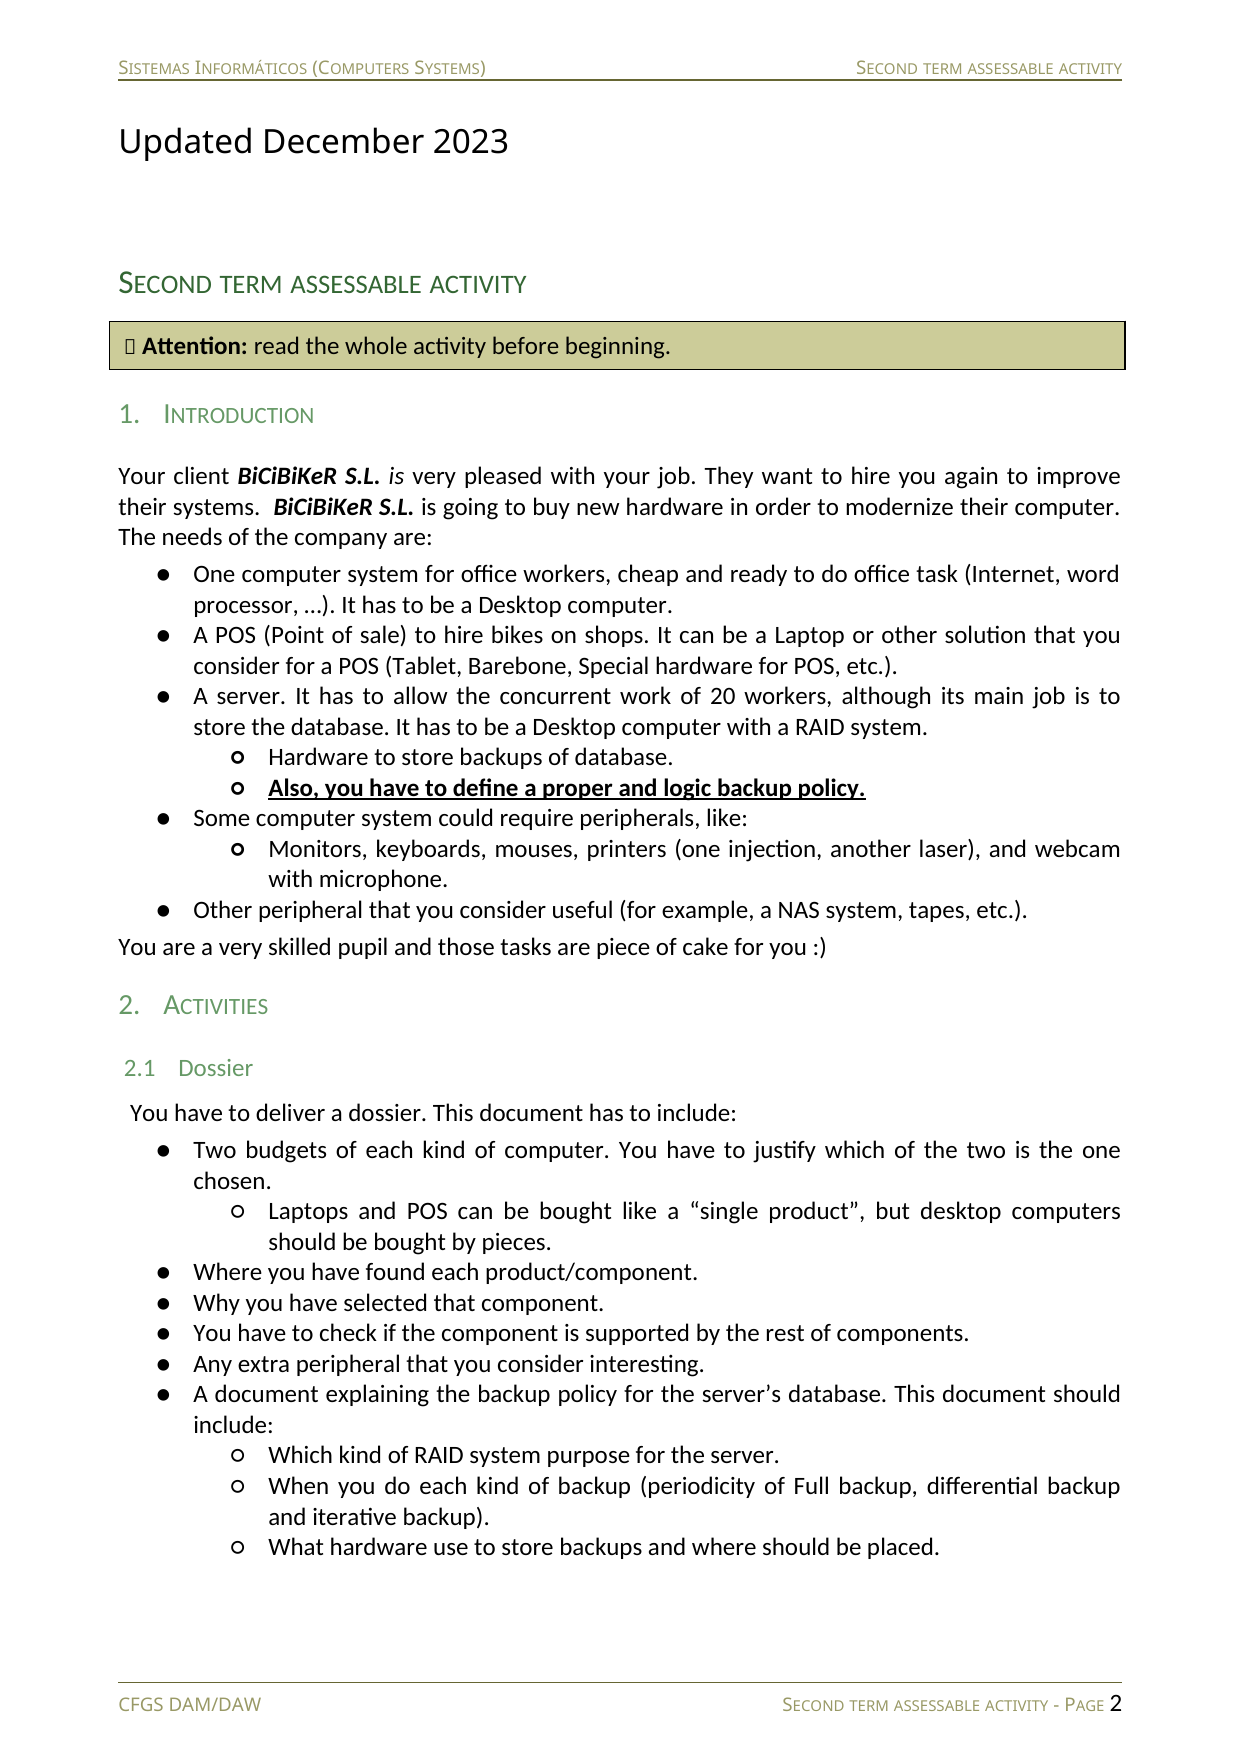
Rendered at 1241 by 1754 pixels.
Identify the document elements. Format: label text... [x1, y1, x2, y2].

subtitle Introduction [118, 395, 1122, 430]
text You are a very skilled pupil and those tasks are piece of cake for you :) [118, 931, 1122, 962]
list When you do each kind of backup (periodicity of Full backup, differential backup and iterative backup). [231, 1470, 1122, 1531]
list You have to check if the component is supported by the rest of components. [156, 1318, 1122, 1348]
text Updated December 2023 [118, 118, 1122, 163]
list What hardware use to store backups and where should be placed. [231, 1531, 1122, 1562]
list Other peripheral that you consider useful (for example, a NAS system, tapes, etc.). [156, 894, 1122, 925]
list Any extra peripheral that you consider interesting. [156, 1348, 1122, 1379]
list Two budgets of each kind of computer. You have to justify which of the two is the one chosen. [156, 1134, 1122, 1196]
list A POS (Point of sale) to hire bikes on shops. It can be a Laptop or other solution that you consider for a POS (Tablet, Barebone, Special hardware for POS, etc.). [156, 619, 1122, 681]
list Which kind of RAID system purpose for the server. [231, 1440, 1122, 1470]
subtitle Dossier [118, 1052, 1122, 1083]
list One computer system for office workers, cheap and ready to do office task (Internet, word processor, …). It has to be a Desktop computer. [156, 558, 1122, 619]
subtitle Activities [118, 986, 1122, 1022]
text ❕ Attention: read the whole activity before beginning. [110, 322, 1124, 369]
list Also, you have to define a proper and logic backup policy. [231, 772, 1122, 803]
text You have to deliver a dossier. This document has to include: [118, 1097, 1122, 1128]
list Some computer system could require peripherals, like: [156, 803, 1122, 833]
list A server. It has to allow the concurrent work of 20 workers, although its main job is to store the database. It has to be a Desktop computer with a RAID system. [156, 681, 1122, 742]
list Laptops and POS can be bought like a “single product”, but desktop computers should be bought by pieces. [231, 1196, 1122, 1257]
list Monitors, keyboards, mouses, printers (one injection, another laser), and webcam with microphone. [231, 833, 1122, 894]
list Hardware to store backups of database. [231, 742, 1122, 772]
list A document explaining the backup policy for the server’s database. This document should include: [156, 1379, 1122, 1440]
text Your client BiCiBiKeR S.L. is very pleased with your job. They want to hire you again to improve their systems. BiCiBiKeR S.L. is going to buy new hardware in order to modernize their computer. The needs of the company are: [118, 460, 1122, 552]
text Second term assessable activity [118, 261, 1122, 302]
list Why you have selected that component. [156, 1287, 1122, 1318]
list Where you have found each product/component. [156, 1257, 1122, 1287]
